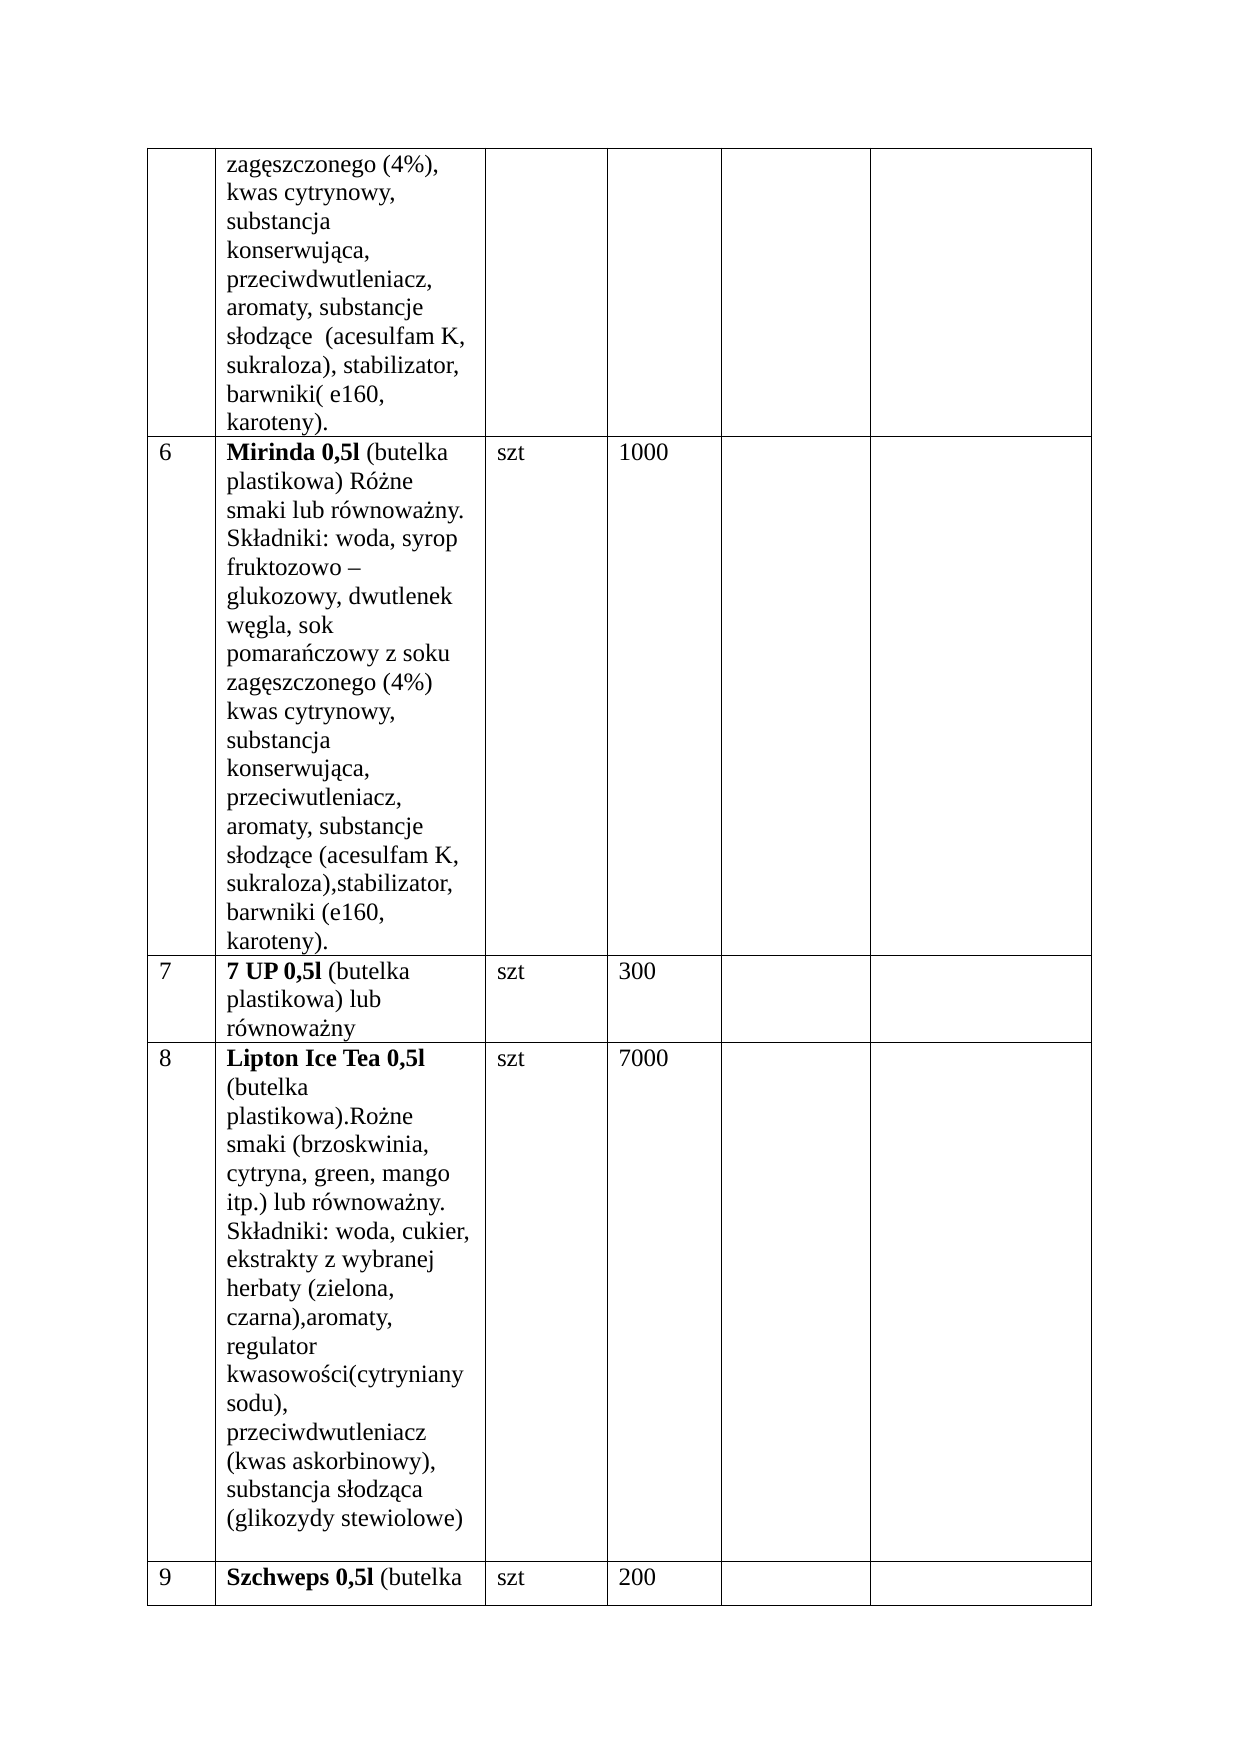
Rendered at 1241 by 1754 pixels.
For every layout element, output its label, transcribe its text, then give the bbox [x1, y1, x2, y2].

table_cell Mirinda 0,5l (butelka plastikowa) Różne smaki lub równoważny. Składniki: woda, syrop fruktozowo – glukozowy, dwutlenek węgla, sok pomarańczowy z soku zagęszczonego (4%) kwas cytrynowy, substancja konserwująca, przeciwutleniacz, aromaty, substancje słodzące (acesulfam K, sukraloza),stabilizator, barwniki (e160, karoteny). [216, 437, 485, 955]
table_cell [871, 1043, 1091, 1561]
table_cell [722, 956, 870, 1042]
table_cell szt [486, 956, 607, 1042]
table_cell [871, 437, 1091, 955]
table_cell 7000 [608, 1043, 721, 1561]
table_cell [871, 1562, 1091, 1605]
table_cell szt [486, 1043, 607, 1561]
table_cell 1000 [608, 437, 721, 955]
table_cell szt [486, 1562, 607, 1605]
table_cell szt [486, 437, 607, 955]
table_cell 8 [148, 1043, 215, 1561]
table_cell [722, 149, 870, 436]
table_cell zagęszczonego (4%), kwas cytrynowy, substancja konserwująca, przeciwdwutleniacz, aromaty, substancje słodzące (acesulfam K, sukraloza), stabilizator, barwniki( e160, karoteny). [216, 149, 485, 436]
table_cell [608, 149, 721, 436]
table_cell 6 [148, 437, 215, 955]
table_cell 300 [608, 956, 721, 1042]
table_cell 7 [148, 956, 215, 1042]
table_cell Lipton Ice Tea 0,5l (butelka plastikowa).Rożne smaki (brzoskwinia, cytryna, green, mango itp.) lub równoważny. Składniki: woda, cukier, ekstrakty z wybranej herbaty (zielona, czarna),aromaty, regulator kwasowości(cytryniany sodu), przeciwdwutleniacz (kwas askorbinowy), substancja słodząca (glikozydy stewiolowe) [216, 1043, 485, 1561]
table_cell [871, 149, 1091, 436]
table_cell 9 [148, 1562, 215, 1605]
table_cell [486, 149, 607, 436]
table_cell [722, 437, 870, 955]
table_cell Szchweps 0,5l (butelka [216, 1562, 485, 1605]
table_cell 200 [608, 1562, 721, 1605]
table_cell [148, 149, 215, 436]
table_cell [722, 1043, 870, 1561]
table_cell 7 UP 0,5l (butelka plastikowa) lub równoważny [216, 956, 485, 1042]
table_cell [871, 956, 1091, 1042]
table_cell [722, 1562, 870, 1605]
